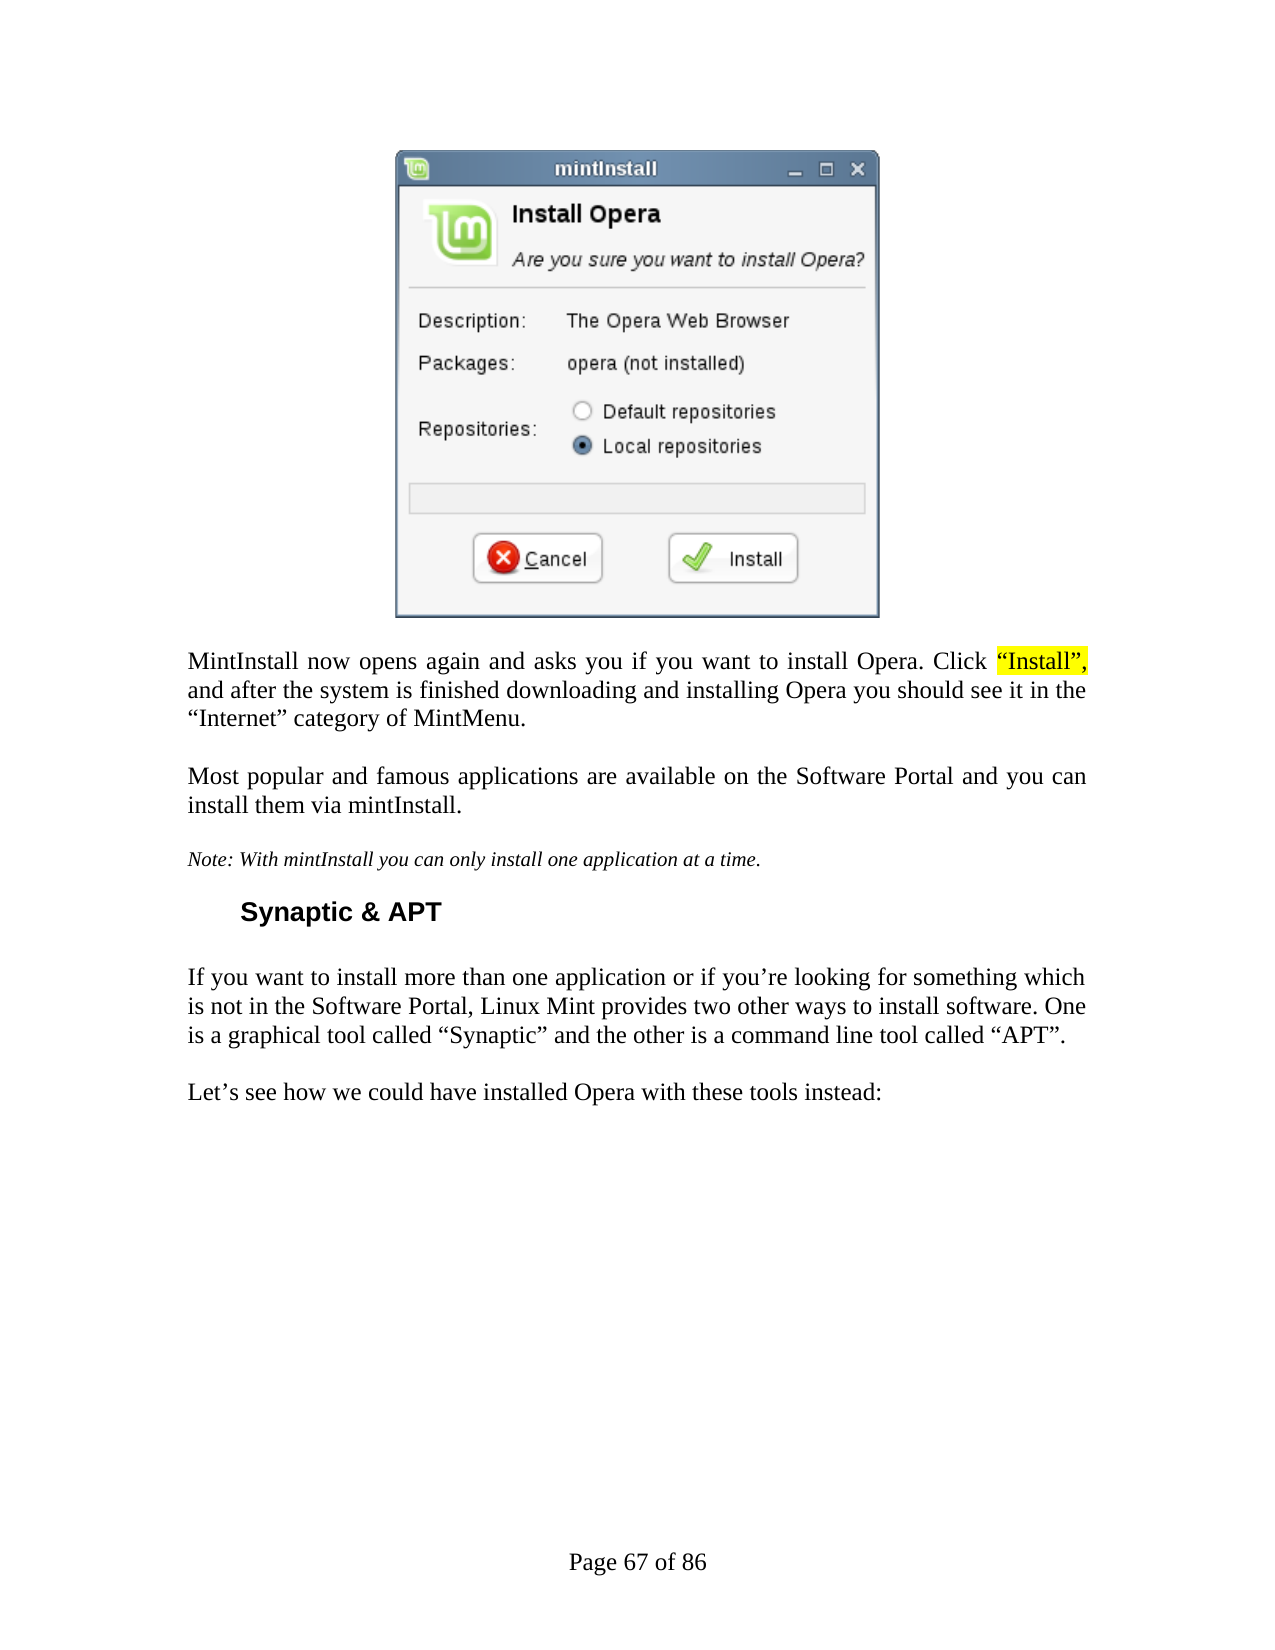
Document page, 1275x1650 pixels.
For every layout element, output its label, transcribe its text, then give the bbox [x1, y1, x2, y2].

subtitle Synaptic & APT [187, 896, 1087, 927]
text Note: With mintInstall you can only install one application at a time. [187, 847, 1087, 871]
text If you want to install more than one application or if you’re looking for something which is not in the Software Portal, Linux Mint provides two other ways to install software. One is a graphical tool called “Synaptic” and the other is a command line tool called “APT”. [187, 962, 1087, 1049]
text Most popular and famous applications are available on the Software Portal and you can install them via mintInstall. [187, 761, 1087, 818]
text Let’s see how we could have installed Opera with these tools instead: [187, 1077, 1087, 1106]
picture [395, 150, 880, 618]
text MintInstall now opens again and asks you if you want to install Opera. Click “Install”, and after the system is finished downloading and installing Opera you should see it in the “Internet” category of MintMenu. [187, 646, 1087, 732]
